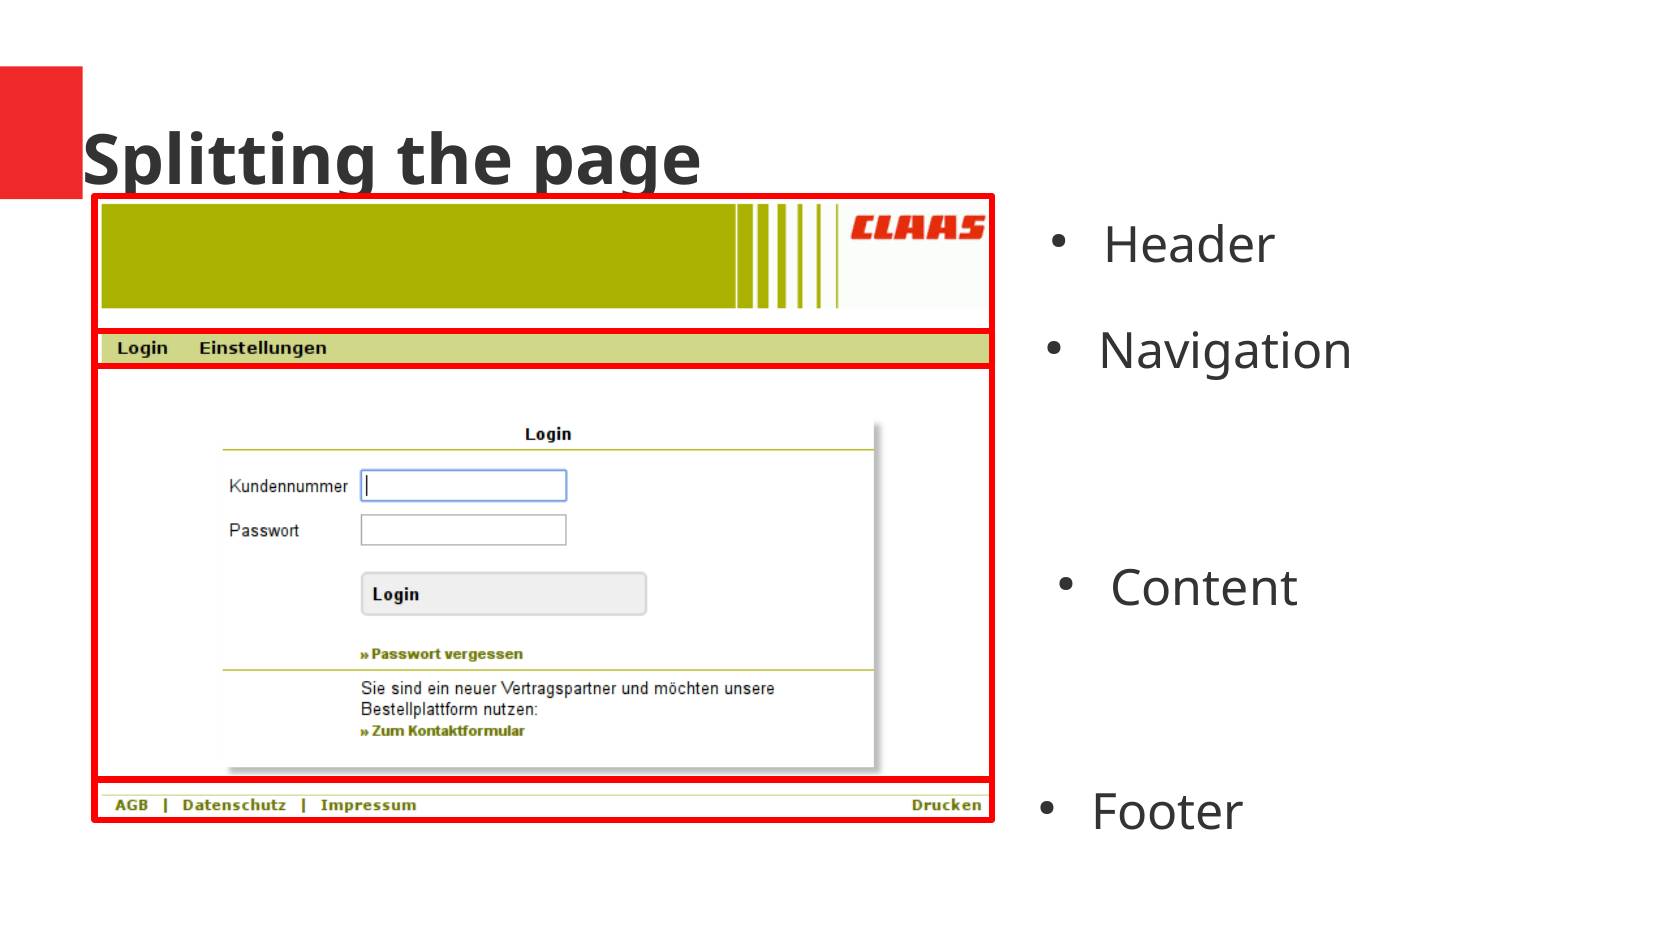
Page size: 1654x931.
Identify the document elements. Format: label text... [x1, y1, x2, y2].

picture [98, 199, 989, 328]
picture [98, 783, 989, 817]
picture [98, 369, 989, 776]
picture [94, 195, 1003, 839]
title Splitting the page [82, 33, 1571, 196]
picture [98, 334, 989, 363]
list Content [1039, 555, 1590, 626]
list Navigation [1027, 318, 1579, 402]
list Footer [1020, 779, 1571, 863]
list Header [1032, 212, 1583, 284]
